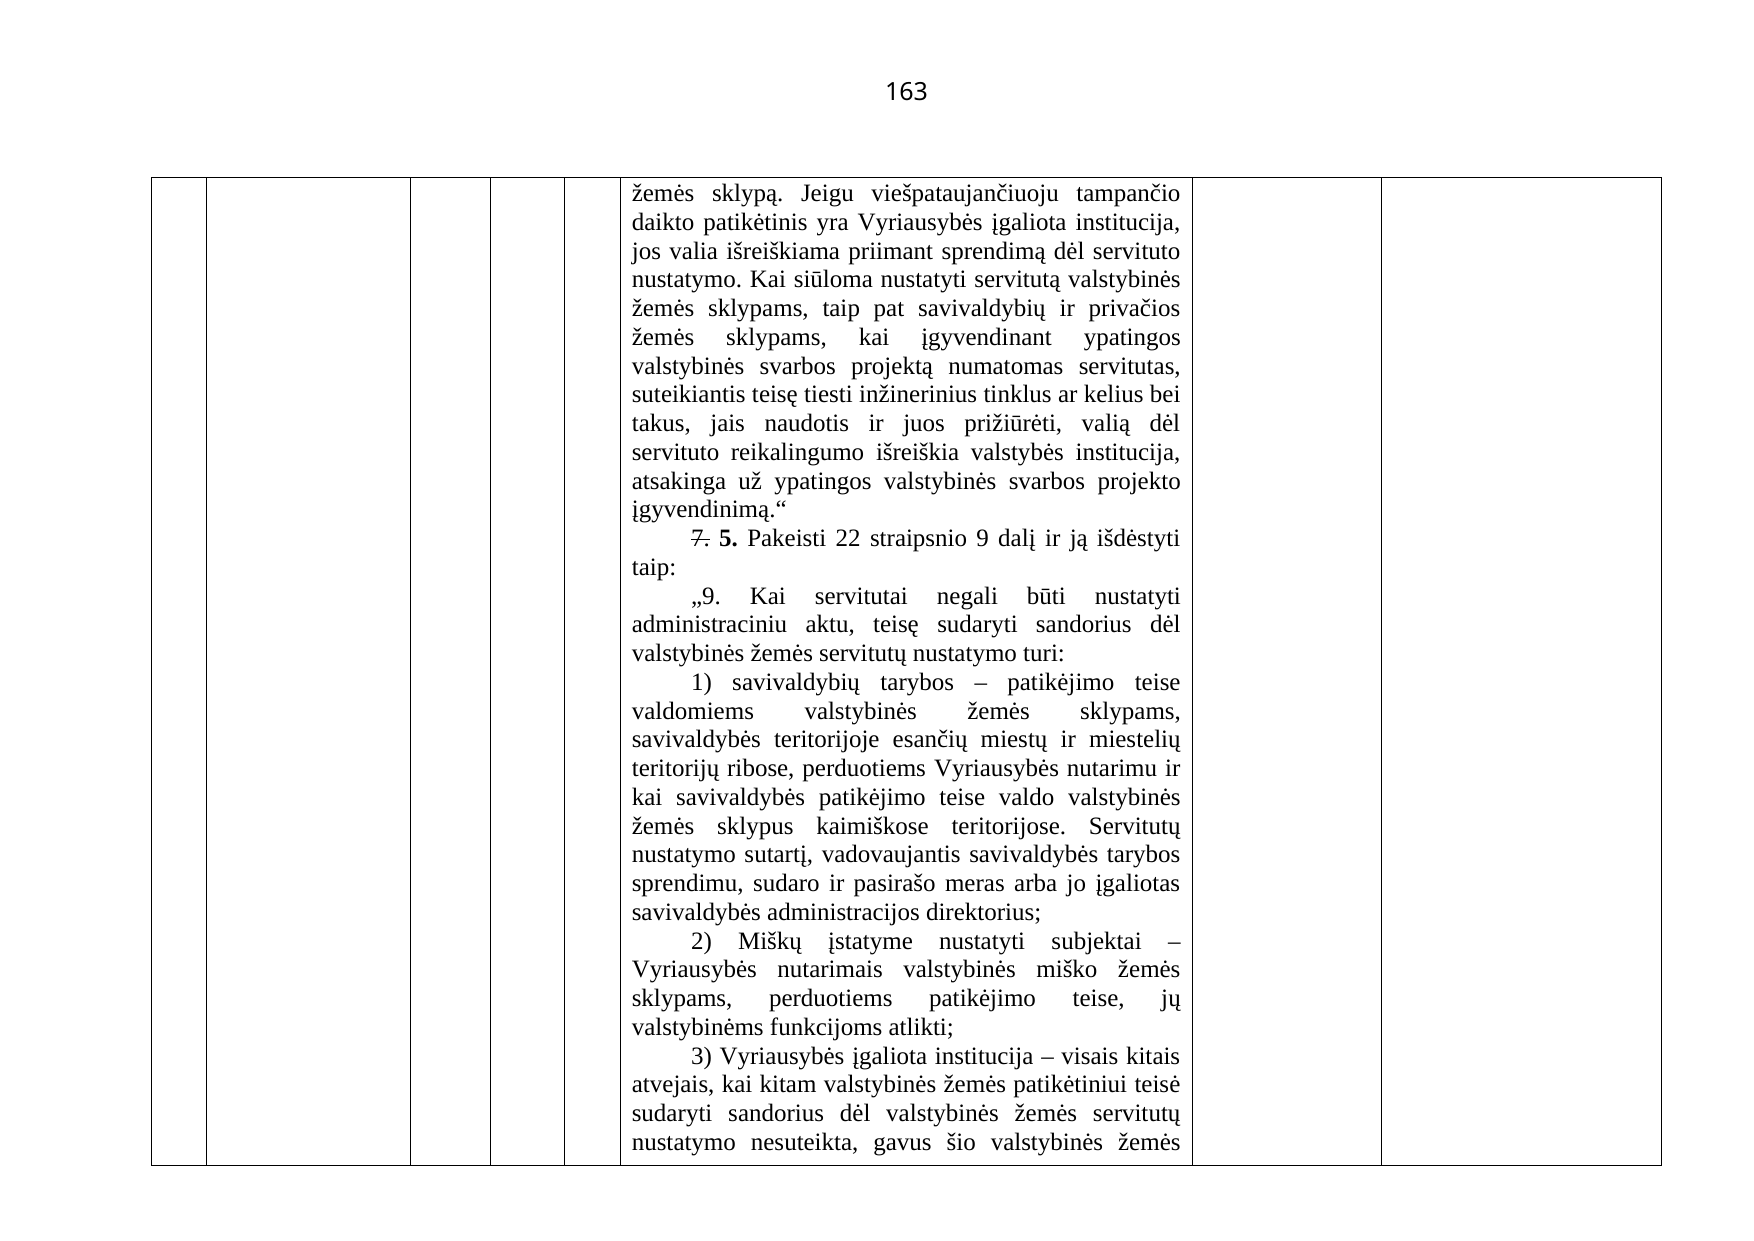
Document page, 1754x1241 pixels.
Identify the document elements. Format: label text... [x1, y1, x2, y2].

table_cell žemės sklypą. Jeigu viešpataujančiuoju tampančio daikto patikėtinis yra Vyriausybės įgaliota institucija, jos valia išreiškiama priimant sprendimą dėl servituto nustatymo. Kai siūloma nustatyti servitutą valstybinės žemės sklypams, taip pat savivaldybių ir privačios žemės sklypams, kai įgyvendinant ypatingos valstybinės svarbos projektą numatomas servitutas, suteikiantis teisę tiesti inžinerinius tinklus ar kelius bei takus, jais naudotis ir juos prižiūrėti, valią dėl servituto reikalingumo išreiškia valstybės institucija, atsakinga už ypatingos valstybinės svarbos projekto įgyvendinimą.“ 7. 5. Pakeisti 22 straipsnio 9 dalį ir ją išdėstyti taip: „9. Kai servitutai negali būti nustatyti administraciniu aktu, teisę sudaryti sandorius dėl valstybinės žemės servitutų nustatymo turi: 1) savivaldybių tarybos – patikėjimo teise valdomiems valstybinės žemės sklypams, savivaldybės teritorijoje esančių miestų ir miestelių teritorijų ribose, perduotiems Vyriausybės nutarimu ir kai savivaldybės patikėjimo teise valdo valstybinės žemės sklypus kaimiškose teritorijose. Servitutų nustatymo sutartį, vadovaujantis savivaldybės tarybos sprendimu, sudaro ir pasirašo meras arba jo įgaliotas savivaldybės administracijos direktorius; 2) Miškų įstatyme nustatyti subjektai – Vyriausybės nutarimais valstybinės miško žemės sklypams, perduotiems patikėjimo teise, jų valstybinėms funkcijoms atlikti; 3) Vyriausybės įgaliota institucija – visais kitais atvejais, kai kitam valstybinės žemės patikėtiniui teisė sudaryti sandorius dėl valstybinės žemės servitutų nustatymo nesuteikta, gavus šio valstybinės žemės [621, 178, 1192, 1165]
table_cell [565, 178, 620, 1165]
table_cell [491, 178, 564, 1165]
table_cell [1382, 178, 1661, 1165]
table_cell [1193, 178, 1381, 1165]
table_cell [411, 178, 490, 1165]
table_cell [152, 178, 206, 1165]
table_cell [207, 178, 410, 1165]
